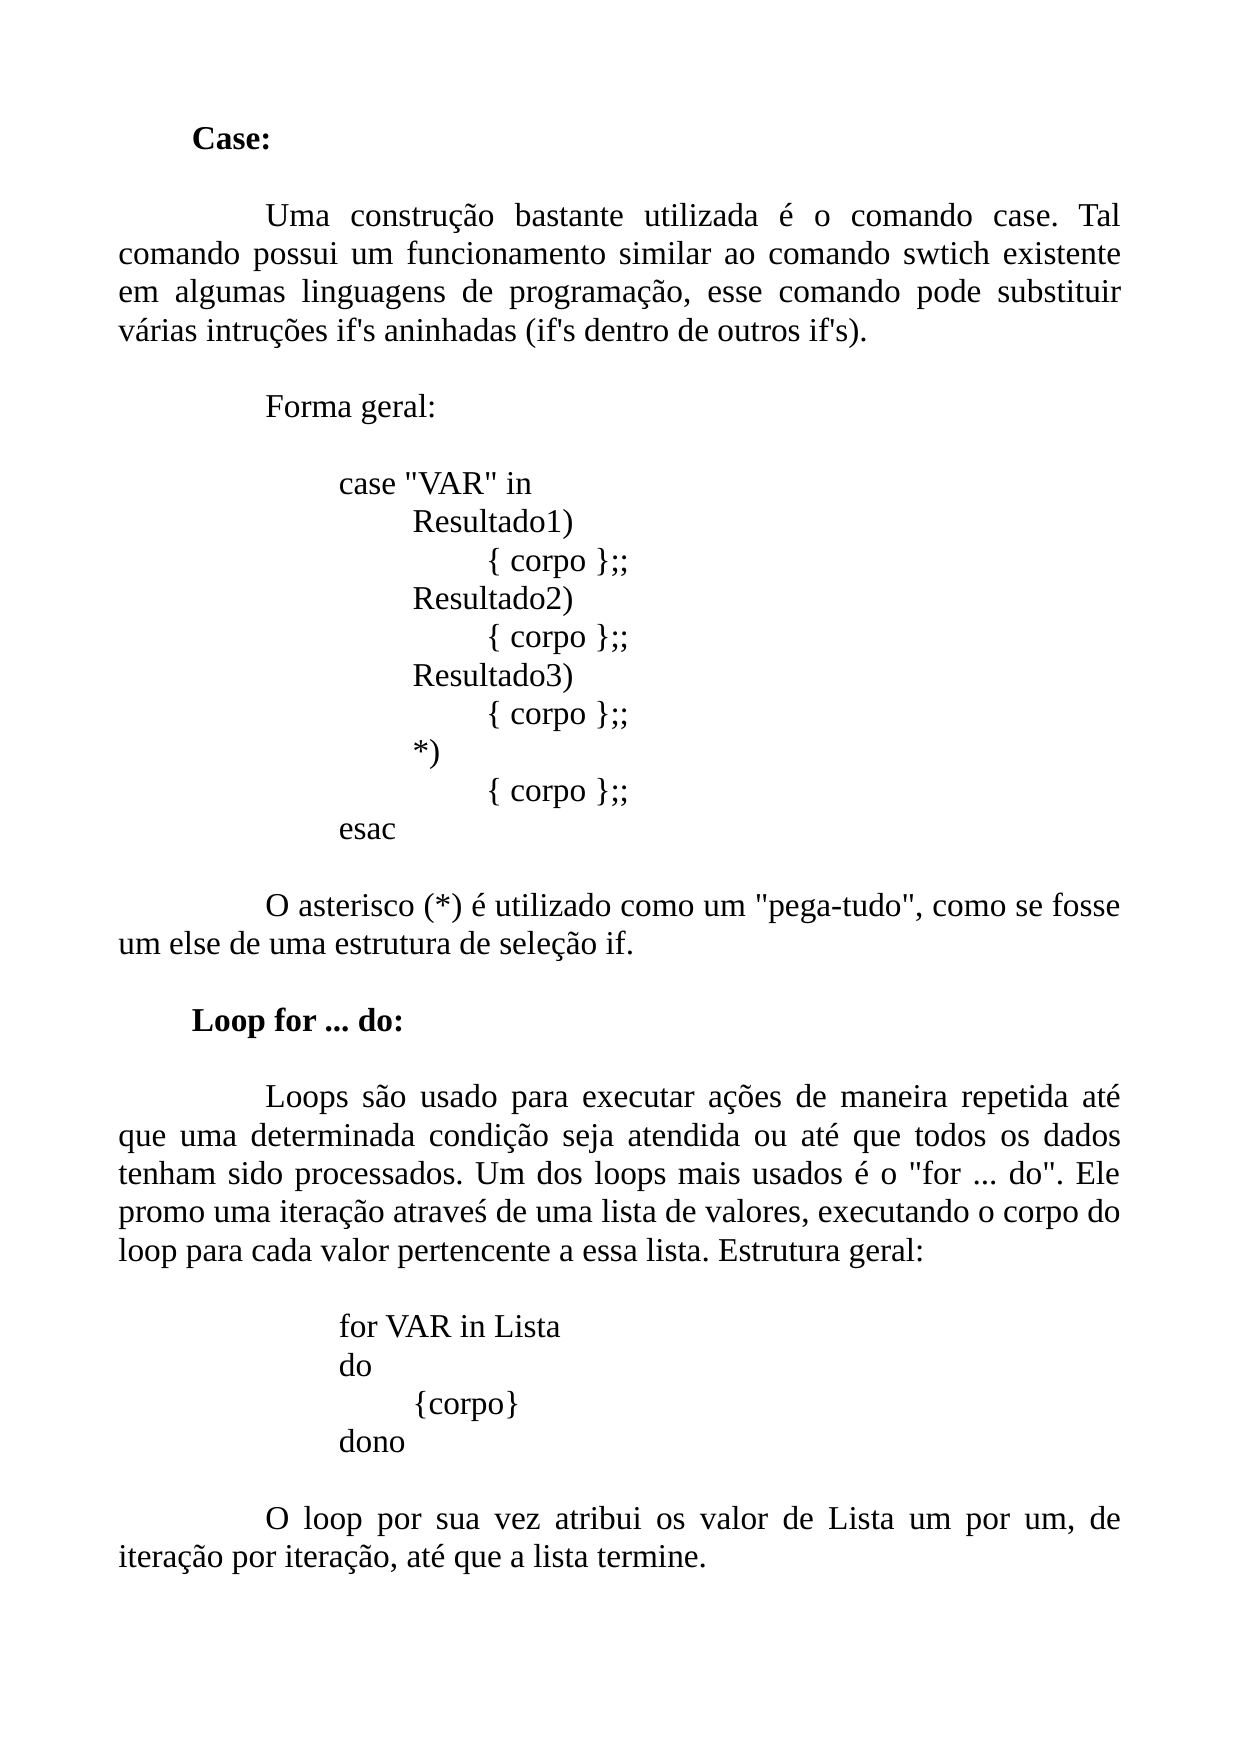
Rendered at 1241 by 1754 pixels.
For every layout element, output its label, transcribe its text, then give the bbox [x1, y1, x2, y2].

text do [118, 1345, 1122, 1383]
text Forma geral: [118, 386, 1122, 425]
text Resultado3) [118, 655, 1122, 693]
text { corpo };; [118, 540, 1122, 578]
text dono [118, 1421, 1122, 1460]
text *) [118, 731, 1122, 770]
text Loop for ... do: [118, 1000, 1122, 1038]
text Loops são usado para executar ações de maneira repetida até que uma determinada condição seja atendida ou até que todos os dados tenham sido processados. Um dos loops mais usados é o "for ... do". Ele promo uma iteração atraveś de uma lista de valores, executando o corpo do loop para cada valor pertencente a essa lista. Estrutura geral: [118, 1076, 1122, 1268]
text Case: [118, 118, 1122, 156]
text esac [118, 808, 1122, 846]
text Uma construção bastante utilizada é o comando case. Tal comando possui um funcionamento similar ao comando swtich existente em algumas linguagens de programação, esse comando pode substituir várias intruções if's aninhadas (if's dentro de outros if's). [118, 195, 1122, 348]
text for VAR in Lista [118, 1306, 1122, 1345]
text O loop por sua vez atribui os valor de Lista um por um, de iteração por iteração, até que a lista termine. [118, 1498, 1122, 1575]
text { corpo };; [118, 616, 1122, 655]
text O asterisco (*) é utilizado como um "pega-tudo", como se fosse um else de uma estrutura de seleção if. [118, 885, 1122, 961]
text { corpo };; [118, 693, 1122, 731]
text Resultado1) [118, 501, 1122, 540]
text {corpo} [118, 1383, 1122, 1421]
text { corpo };; [118, 770, 1122, 808]
text case "VAR" in [118, 463, 1122, 501]
text Resultado2) [118, 578, 1122, 616]
